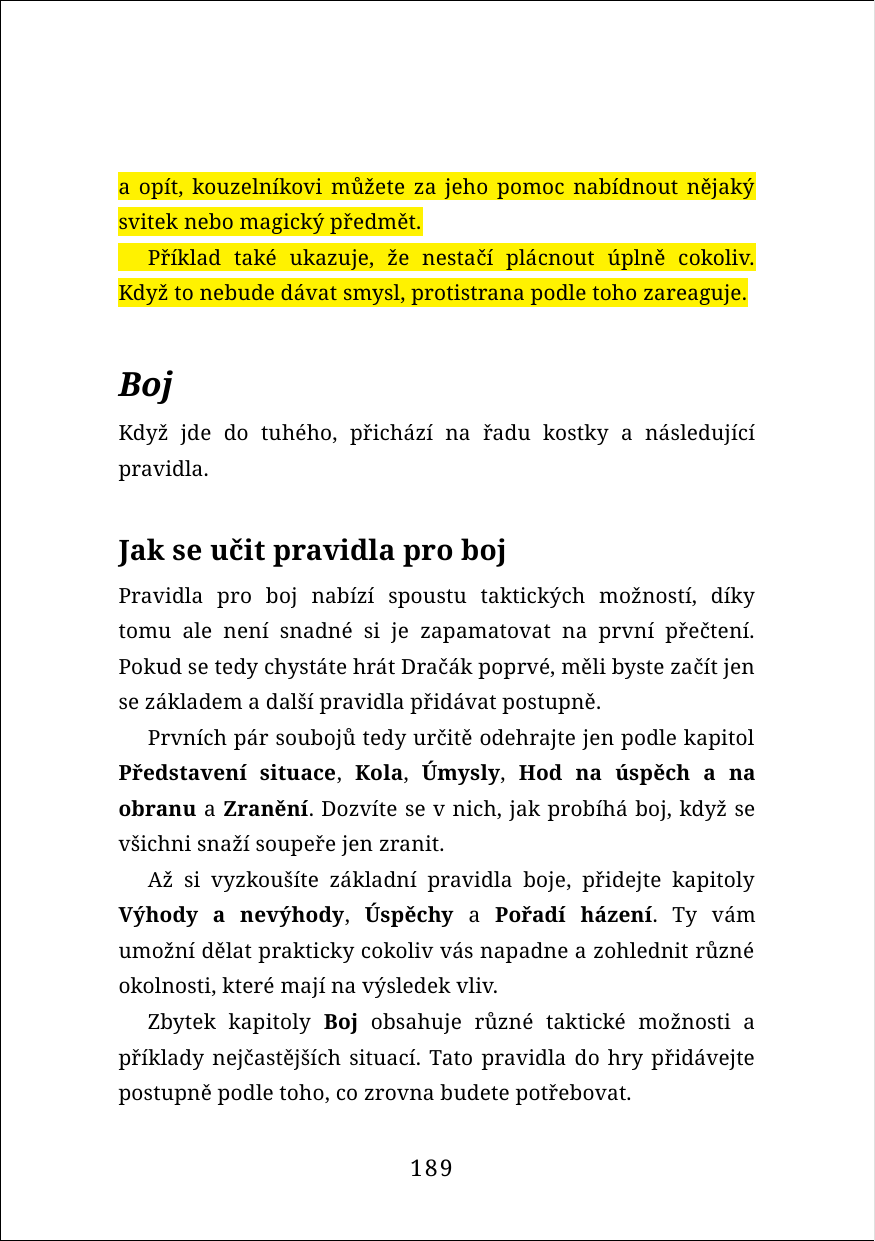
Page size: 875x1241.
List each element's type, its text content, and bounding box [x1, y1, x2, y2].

subtitle Jak se učit pravidla pro boj [118, 531, 756, 569]
subtitle Boj [118, 361, 756, 407]
text Když jde do tuhého, přichází na řadu kostky a následující pravidla. [118, 418, 756, 482]
text Pravidla pro boj nabízí spoustu taktických možností, díky tomu ale není snadné si je zapamatovat na první přečtení. Pokud se tedy chystáte hrát Dračák poprvé, měli byste začít jen se základem a další pravidla přidávat postupně. Prvních pár soubojů tedy určitě odehrajte jen podle kapitol Představení situace, Kola, Úmysly, Hod na úspěch a na obranu a Zranění. Dozvíte se v nich, jak probíhá boj, když se všichni snaží soupeře jen zranit. Až si vyzkoušíte základní pravidla boje, přidejte kapitoly Výhody a nevýhody, Úspěchy a Pořadí házení. Ty vám umožní dělat prakticky cokoliv vás napadne a zohlednit různé okolnosti, které mají na výsledek vliv. Zbytek kapitoly Boj obsahuje různé taktické možnosti a příklady nejčastějších situací. Tato pravidla do hry přidávejte postupně podle toho, co zrovna budete potřebovat. [118, 581, 756, 1107]
text a opít, kouzelníkovi můžete za jeho pomoc nabídnout nějaký svitek nebo magický předmět. Příklad také ukazuje, že nestačí plácnout úplně cokoliv. Když to nebude dávat smysl, protistrana podle toho zareaguje. [118, 172, 756, 307]
